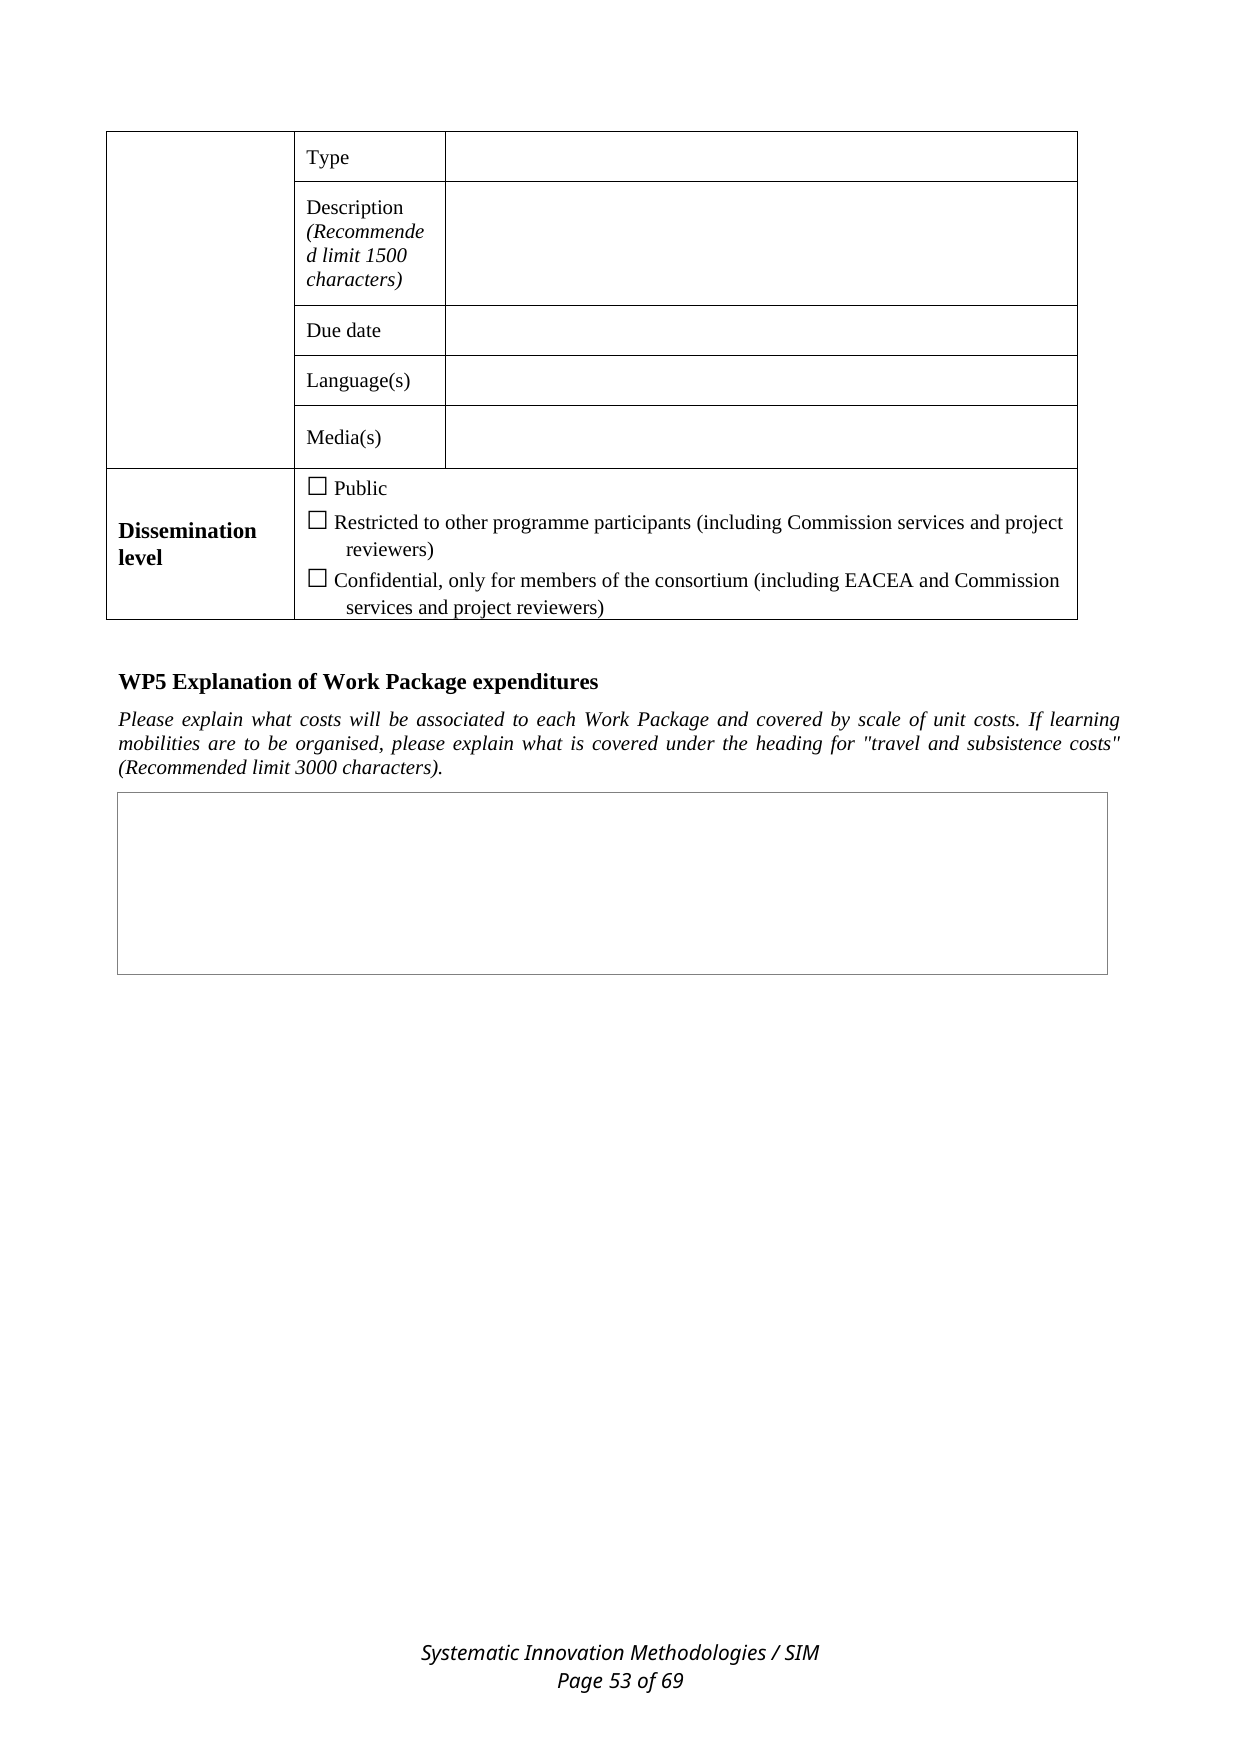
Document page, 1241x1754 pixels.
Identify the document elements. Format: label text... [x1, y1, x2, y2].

text WP5 Explanation of Work Package expenditures [118, 668, 1122, 694]
table_cell Language(s) [295, 356, 445, 405]
table_cell Description (Recommended limit 1500 characters) [295, 182, 445, 304]
table_cell [446, 182, 1077, 304]
table_cell ☐ Public ☐ Restricted to other programme participants (including Commission services and project reviewers) ☐ Confidential, only for members of the consortium (including EACEA and Commission services and project reviewers) [295, 469, 1077, 619]
table_cell Media(s) [295, 406, 445, 467]
table_header [107, 132, 294, 467]
table_cell Type [295, 132, 445, 181]
table_cell [446, 406, 1077, 467]
table_cell [446, 306, 1077, 354]
table_cell Dissemination level [107, 469, 294, 619]
table_cell [446, 132, 1077, 181]
text Please explain what costs will be associated to each Work Package and covered by scale of unit costs. If learning mobilities are to be organised, please explain what is covered under the heading for "travel and subsistence costs" (Recommended limit 3000 characters). [118, 707, 1122, 779]
table_header [118, 793, 1107, 973]
table_cell Due date [295, 306, 445, 354]
table_cell [446, 356, 1077, 405]
